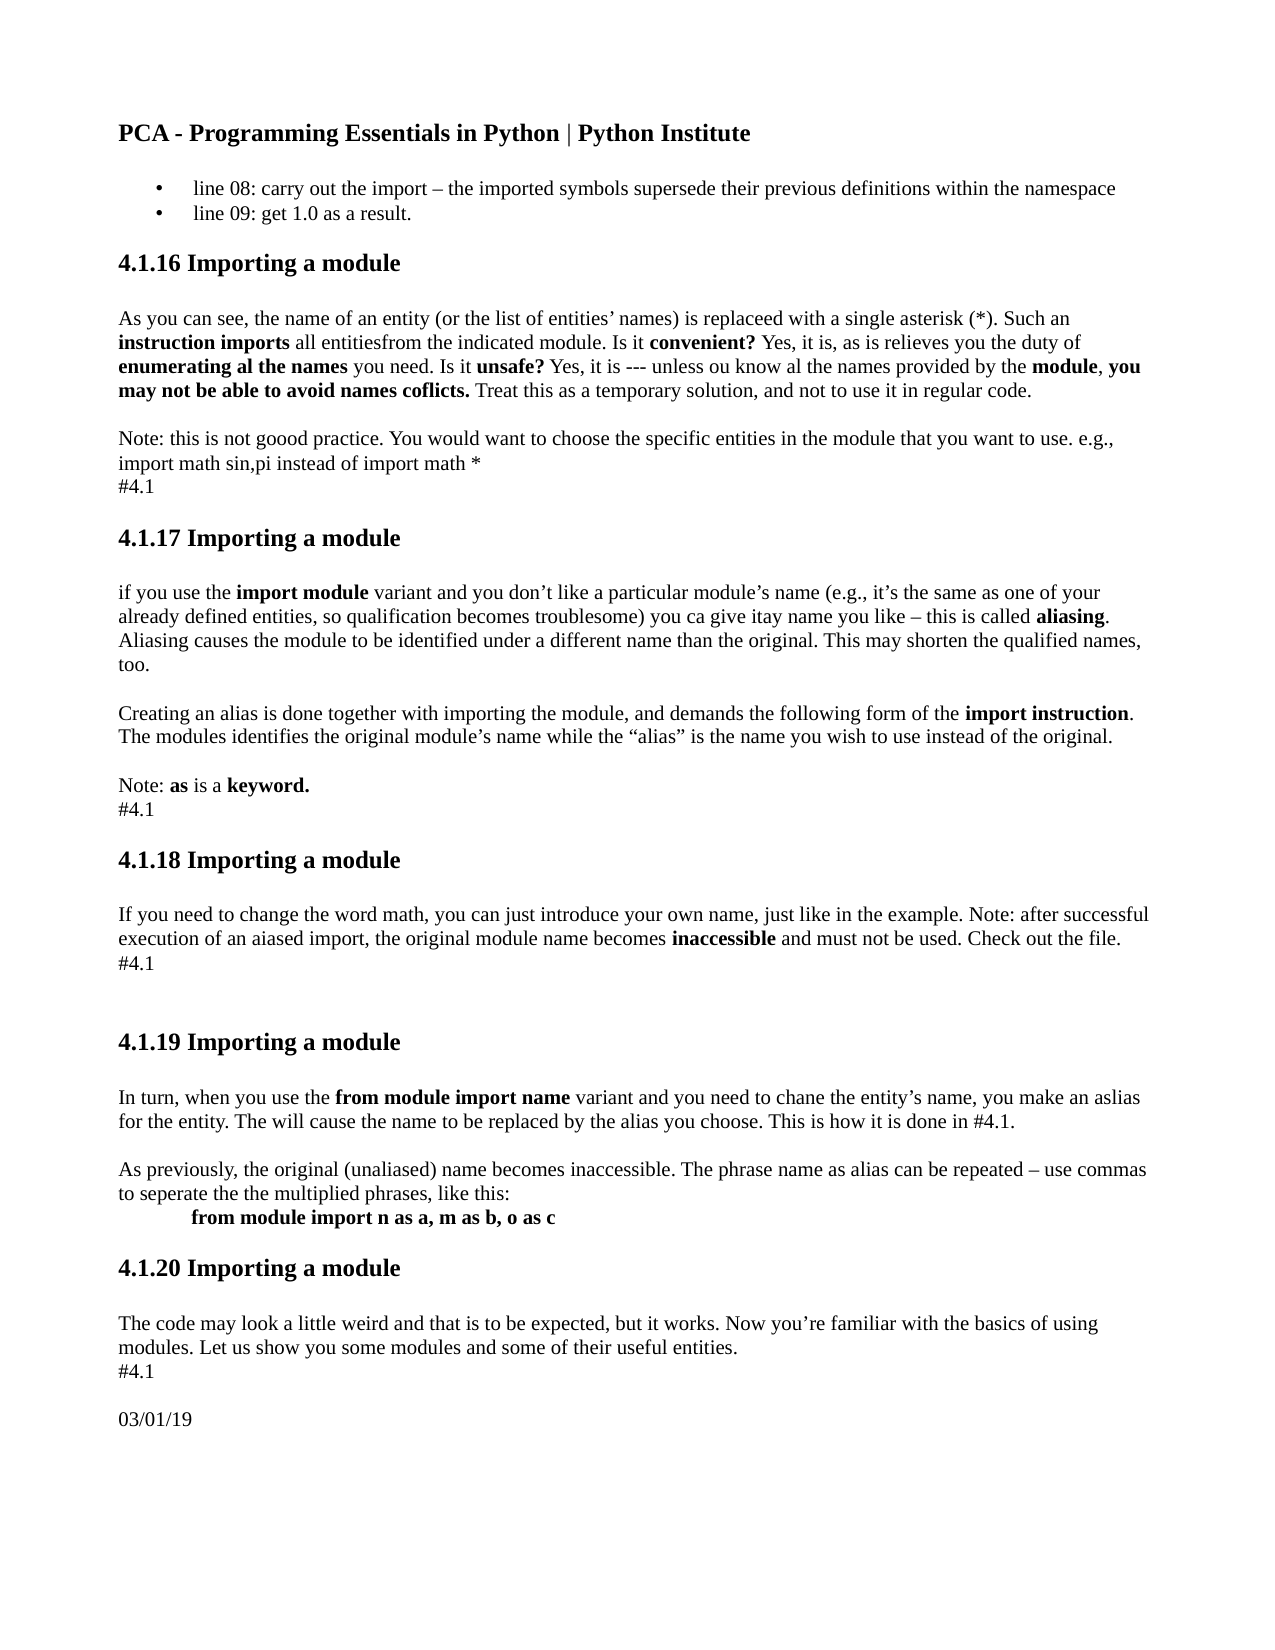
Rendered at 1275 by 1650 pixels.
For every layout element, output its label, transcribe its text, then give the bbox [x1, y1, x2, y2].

text Note: this is not goood practice. You would want to choose the specific entities in the module that you want to use. e.g., import math sin,pi instead of import math * [118, 426, 1157, 474]
text As previously, the original (unaliased) name becomes inaccessible. The phrase name as alias can be repeated – use commas to seperate the the multiplied phrases, like this: [118, 1157, 1157, 1205]
text 4.1.18 Importing a module [118, 845, 1157, 873]
text if you use the import module variant and you don’t like a particular module’s name (e.g., it’s the same as one of your already defined entities, so qualification becomes troublesome) you ca give itay name you like – this is called aliasing. Aliasing causes the module to be identified under a different name than the original. This may shorten the qualified names, too. [118, 580, 1157, 676]
list line 08: carry out the import – the imported symbols supersede their previous definitions within the namespace [156, 176, 1157, 200]
text Note: as is a keyword. [118, 773, 1157, 797]
text 4.1.20 Importing a module [118, 1253, 1157, 1282]
text #4.1 [118, 1359, 1157, 1383]
text If you need to change the word math, you can just introduce your own name, just like in the example. Note: after successful execution of an aiased import, the original module name becomes inaccessible and must not be used. Check out the file. [118, 902, 1157, 950]
list line 09: get 1.0 as a result. [156, 200, 1157, 224]
text 03/01/19 [118, 1407, 1157, 1431]
text 4.1.16 Importing a module [118, 248, 1157, 277]
text #4.1 [118, 950, 1157, 974]
text 4.1.17 Importing a module [118, 523, 1157, 551]
text 4.1.19 Importing a module [118, 1027, 1157, 1056]
text In turn, when you use the from module import name variant and you need to chane the entity’s name, you make an aslias for the entity. The will cause the name to be replaced by the alias you choose. This is how it is done in #4.1. [118, 1085, 1157, 1133]
text from module import n as a, m as b, o as c [118, 1205, 1157, 1229]
text As you can see, the name of an entity (or the list of entities’ names) is replaceed with a single asterisk (*). Such an instruction imports all entitiesfrom the indicated module. Is it convenient? Yes, it is, as is relieves you the duty of enumerating al the names you need. Is it unsafe? Yes, it is --- unless ou know al the names provided by the module, you may not be able to avoid names coflicts. Treat this as a temporary solution, and not to use it in regular code. [118, 306, 1157, 402]
text #4.1 [118, 797, 1157, 821]
text #4.1 [118, 474, 1157, 498]
text The code may look a little weird and that is to be expected, but it works. Now you’re familiar with the basics of using modules. Let us show you some modules and some of their useful entities. [118, 1311, 1157, 1359]
text Creating an alias is done together with importing the module, and demands the following form of the import instruction. The modules identifies the original module’s name while the “alias” is the name you wish to use instead of the original. [118, 700, 1157, 748]
